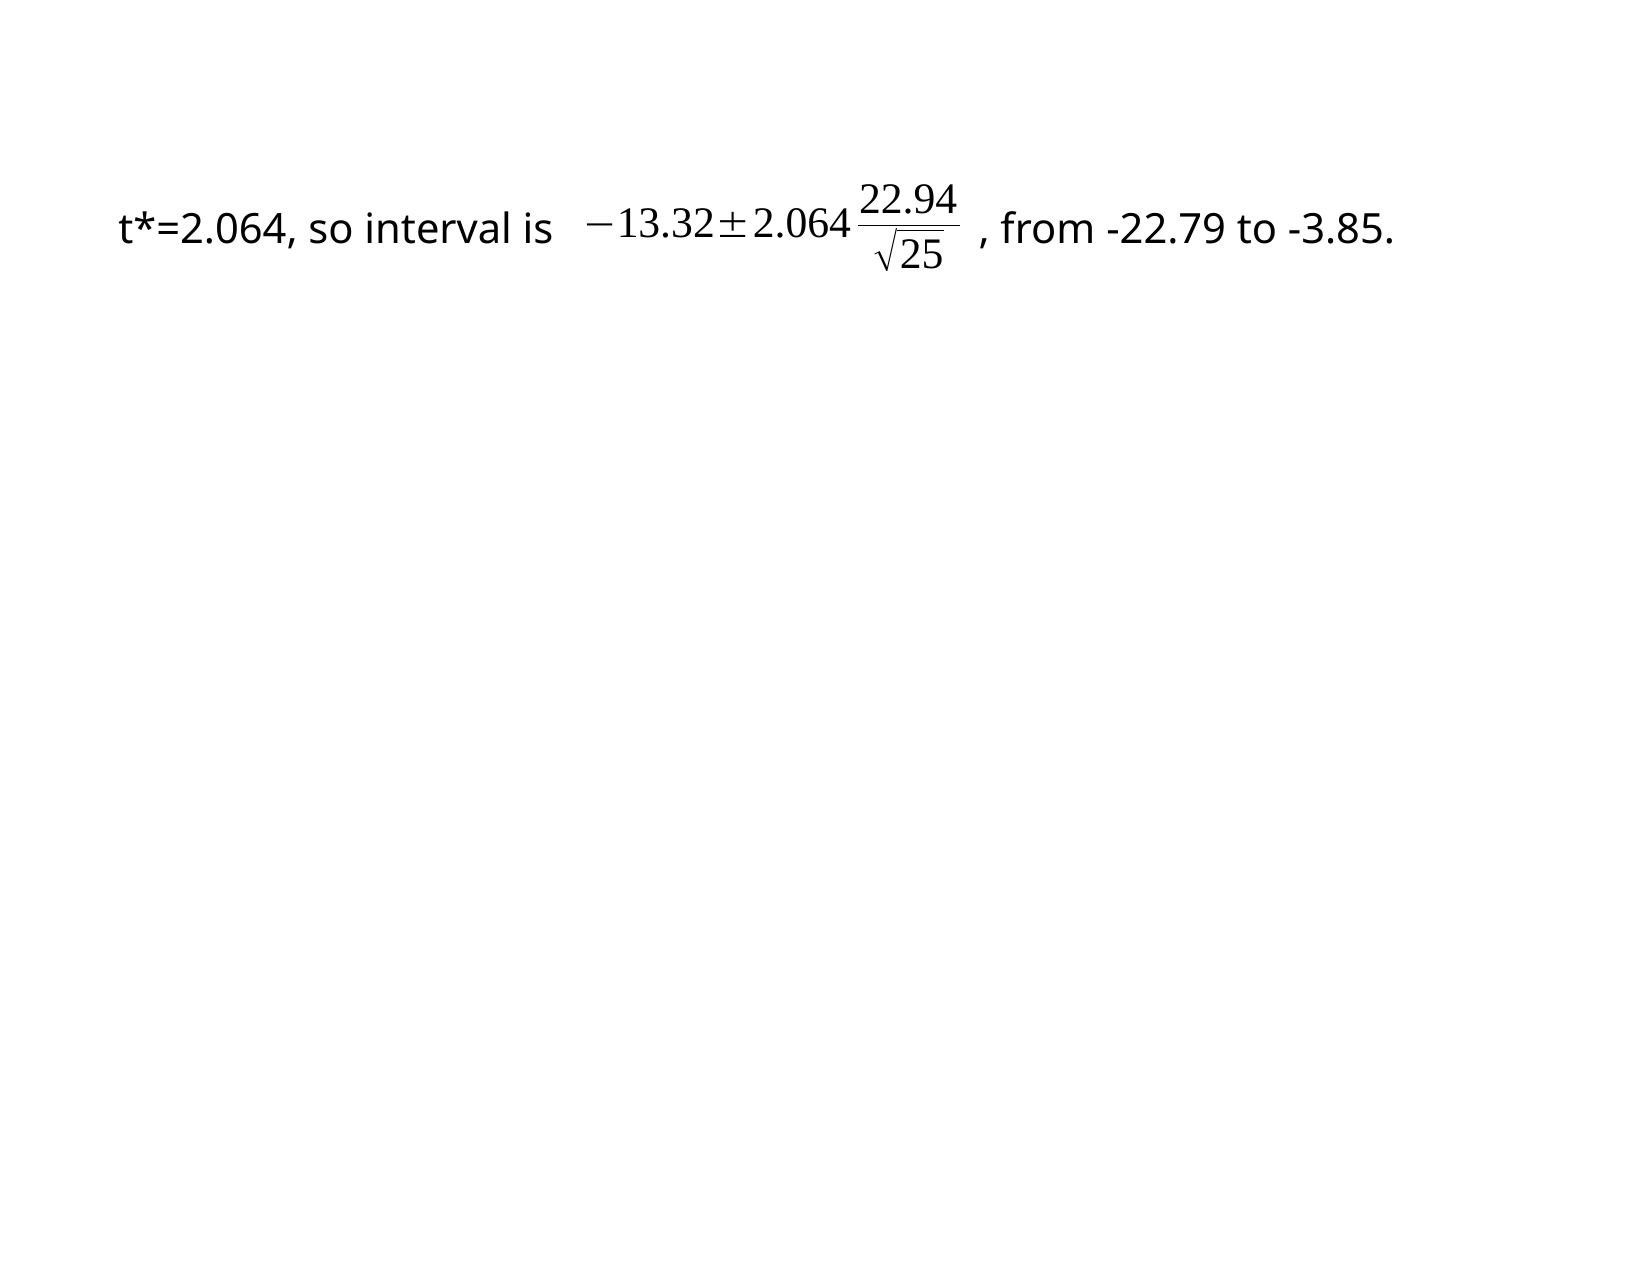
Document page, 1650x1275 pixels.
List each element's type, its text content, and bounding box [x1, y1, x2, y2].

text t*=2.064, so interval is , from -22.79 to -3.85. [118, 175, 1532, 279]
